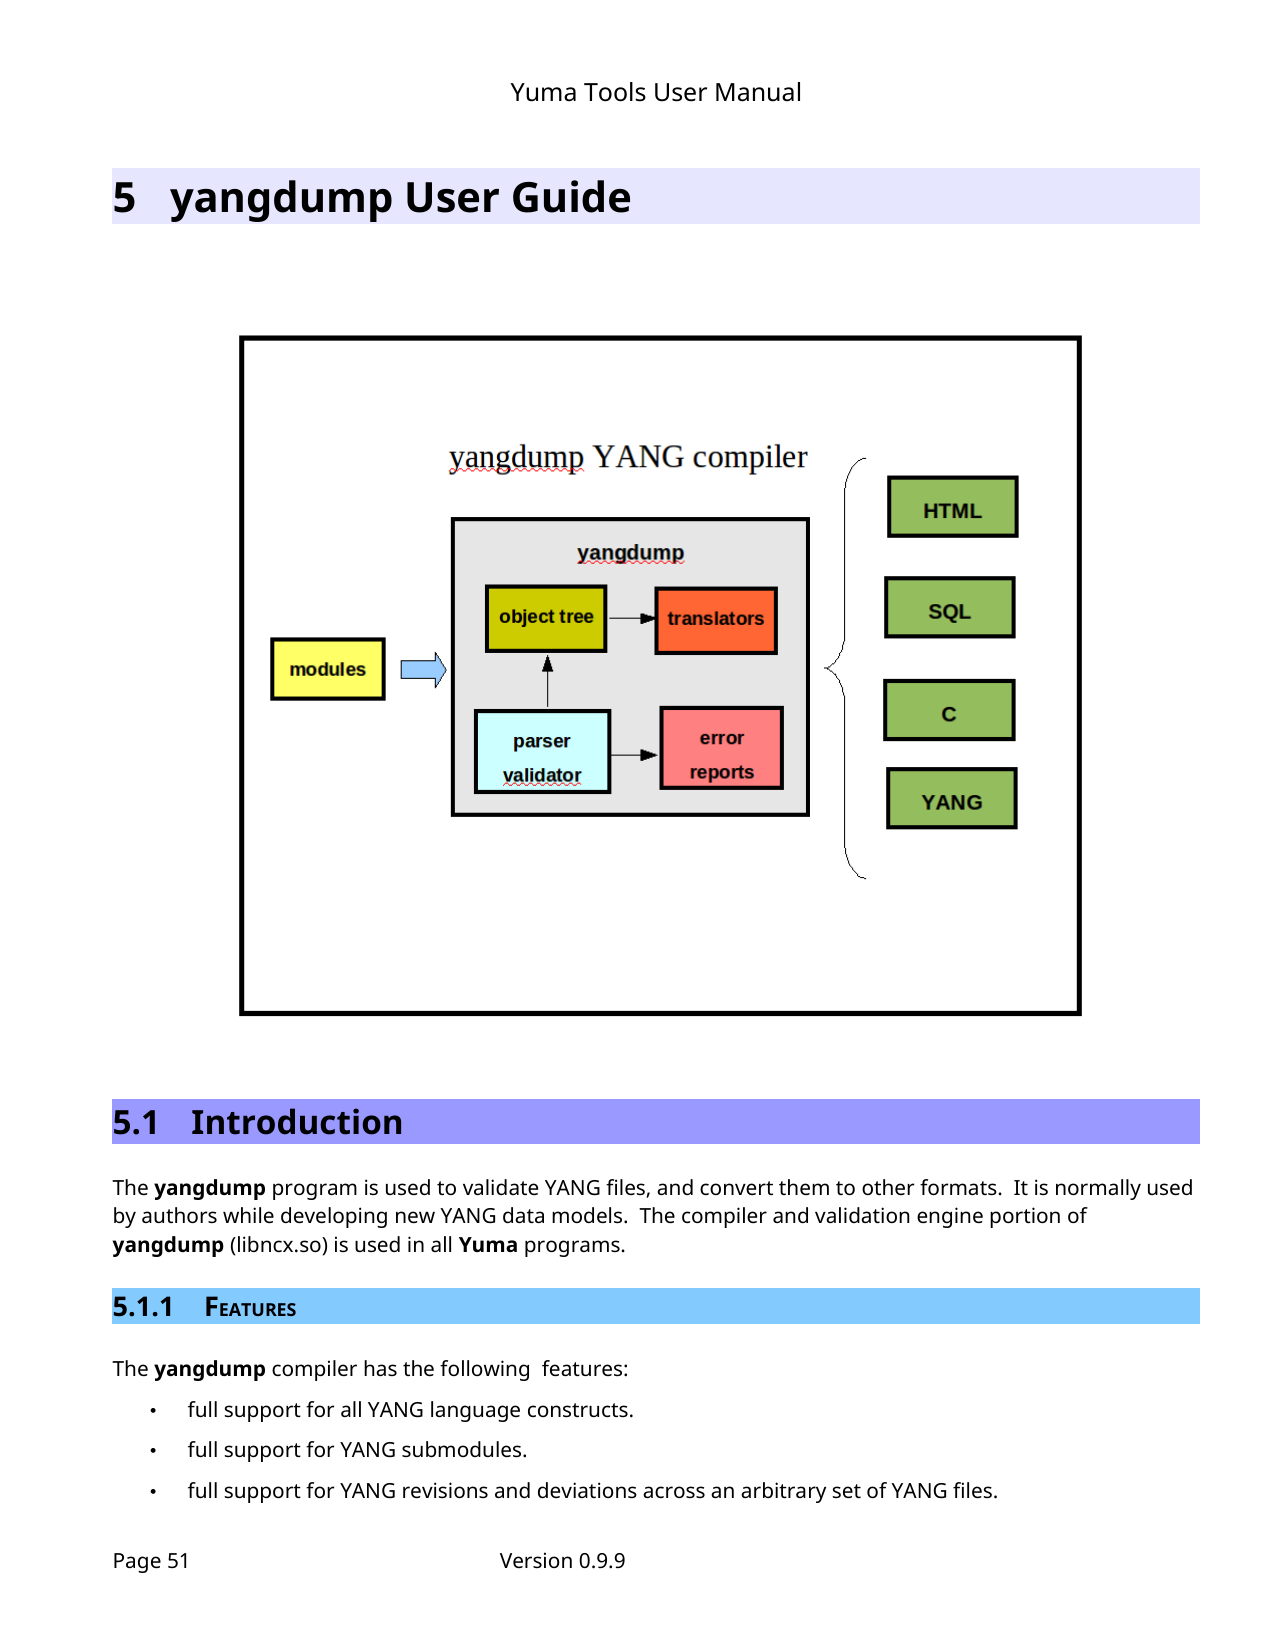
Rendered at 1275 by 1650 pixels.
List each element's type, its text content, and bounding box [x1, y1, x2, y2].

list full support for YANG submodules. [150, 1436, 1200, 1464]
picture [175, 294, 1138, 1041]
text The yangdump program is used to validate YANG files, and convert them to other formats. It is normally used by authors while developing new YANG data models. The compiler and validation engine portion of yangdump (libncx.so) is used in all Yuma programs. [112, 1173, 1200, 1258]
subtitle Introduction [112, 1099, 1200, 1144]
subtitle yangdump User Guide [112, 168, 1200, 224]
subtitle Features [112, 1288, 1200, 1324]
list full support for YANG revisions and deviations across an arbitrary set of YANG files. [150, 1477, 1200, 1505]
list full support for all YANG language constructs. [150, 1395, 1200, 1423]
text The yangdump compiler has the following features: [112, 1354, 1200, 1382]
